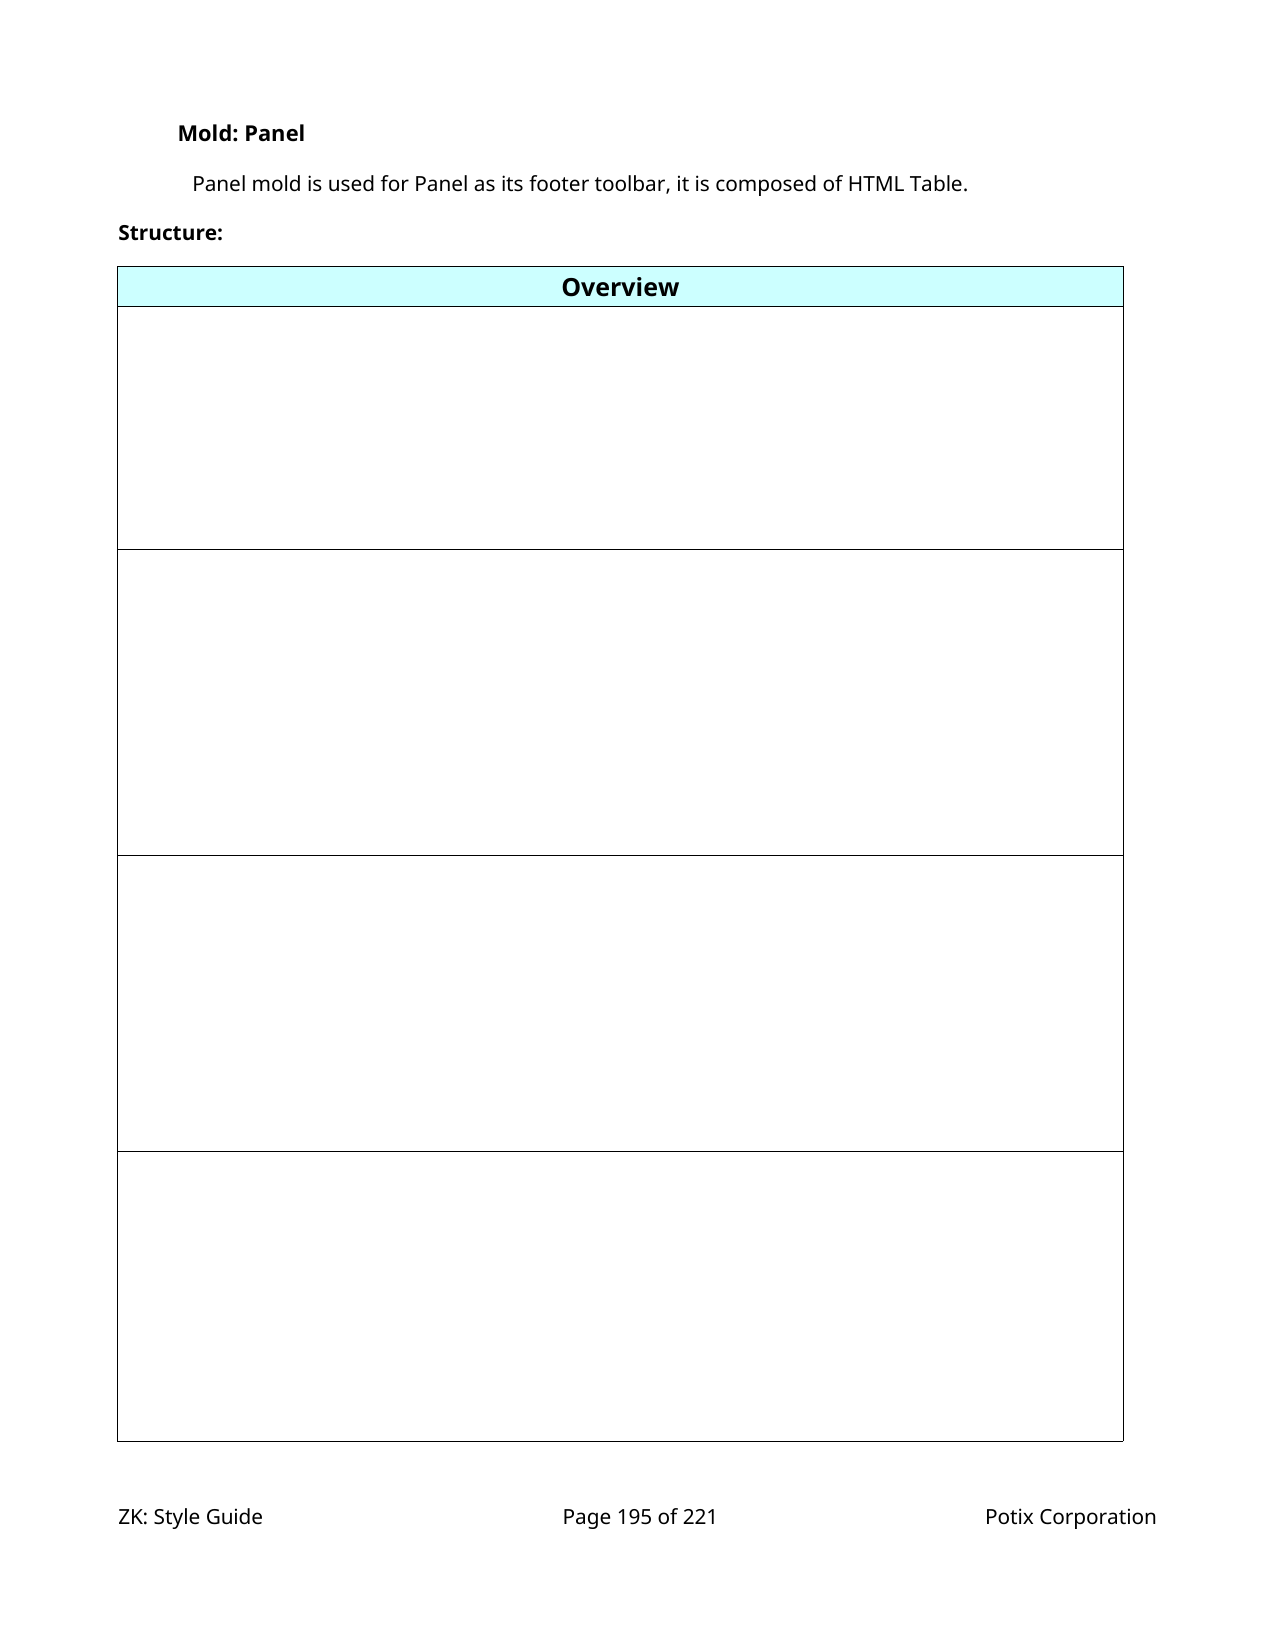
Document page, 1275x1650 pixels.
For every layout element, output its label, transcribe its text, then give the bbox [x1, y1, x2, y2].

table_cell [118, 856, 1123, 1151]
text Structure: [118, 218, 1157, 246]
text Panel mold is used for Panel as its footer toolbar, it is composed of HTML Table. [118, 169, 1157, 197]
subtitle Mold: Panel [177, 118, 1157, 148]
table_cell [118, 550, 1123, 855]
table_cell [118, 1152, 1123, 1441]
table_cell [118, 307, 1123, 549]
table_header Overview [118, 267, 1123, 306]
